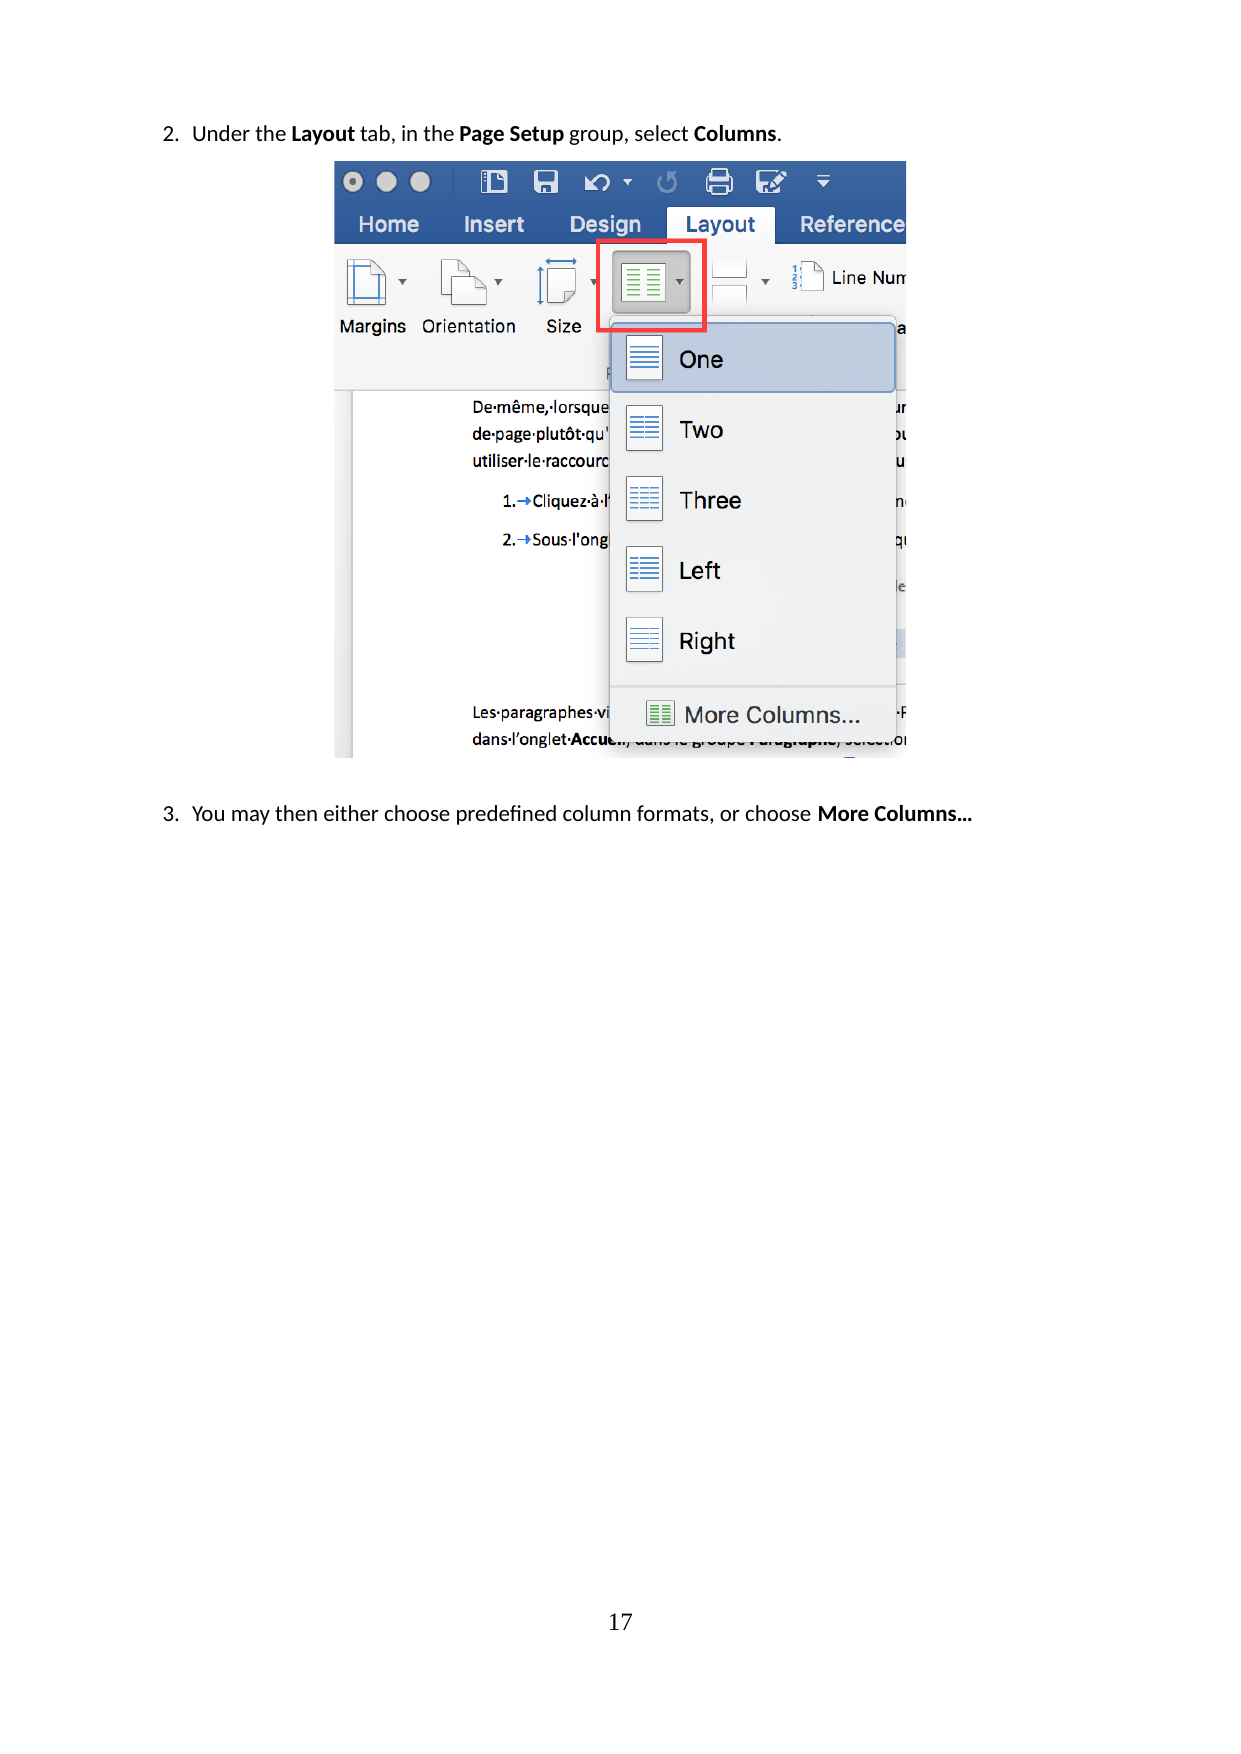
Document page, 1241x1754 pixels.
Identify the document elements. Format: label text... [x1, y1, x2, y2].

list Under the Layout tab, in the Page Setup group, select Columns. [162, 118, 1122, 783]
list You may then either choose predefined column formats, or choose More Columns… [162, 798, 1122, 827]
picture [334, 161, 907, 758]
